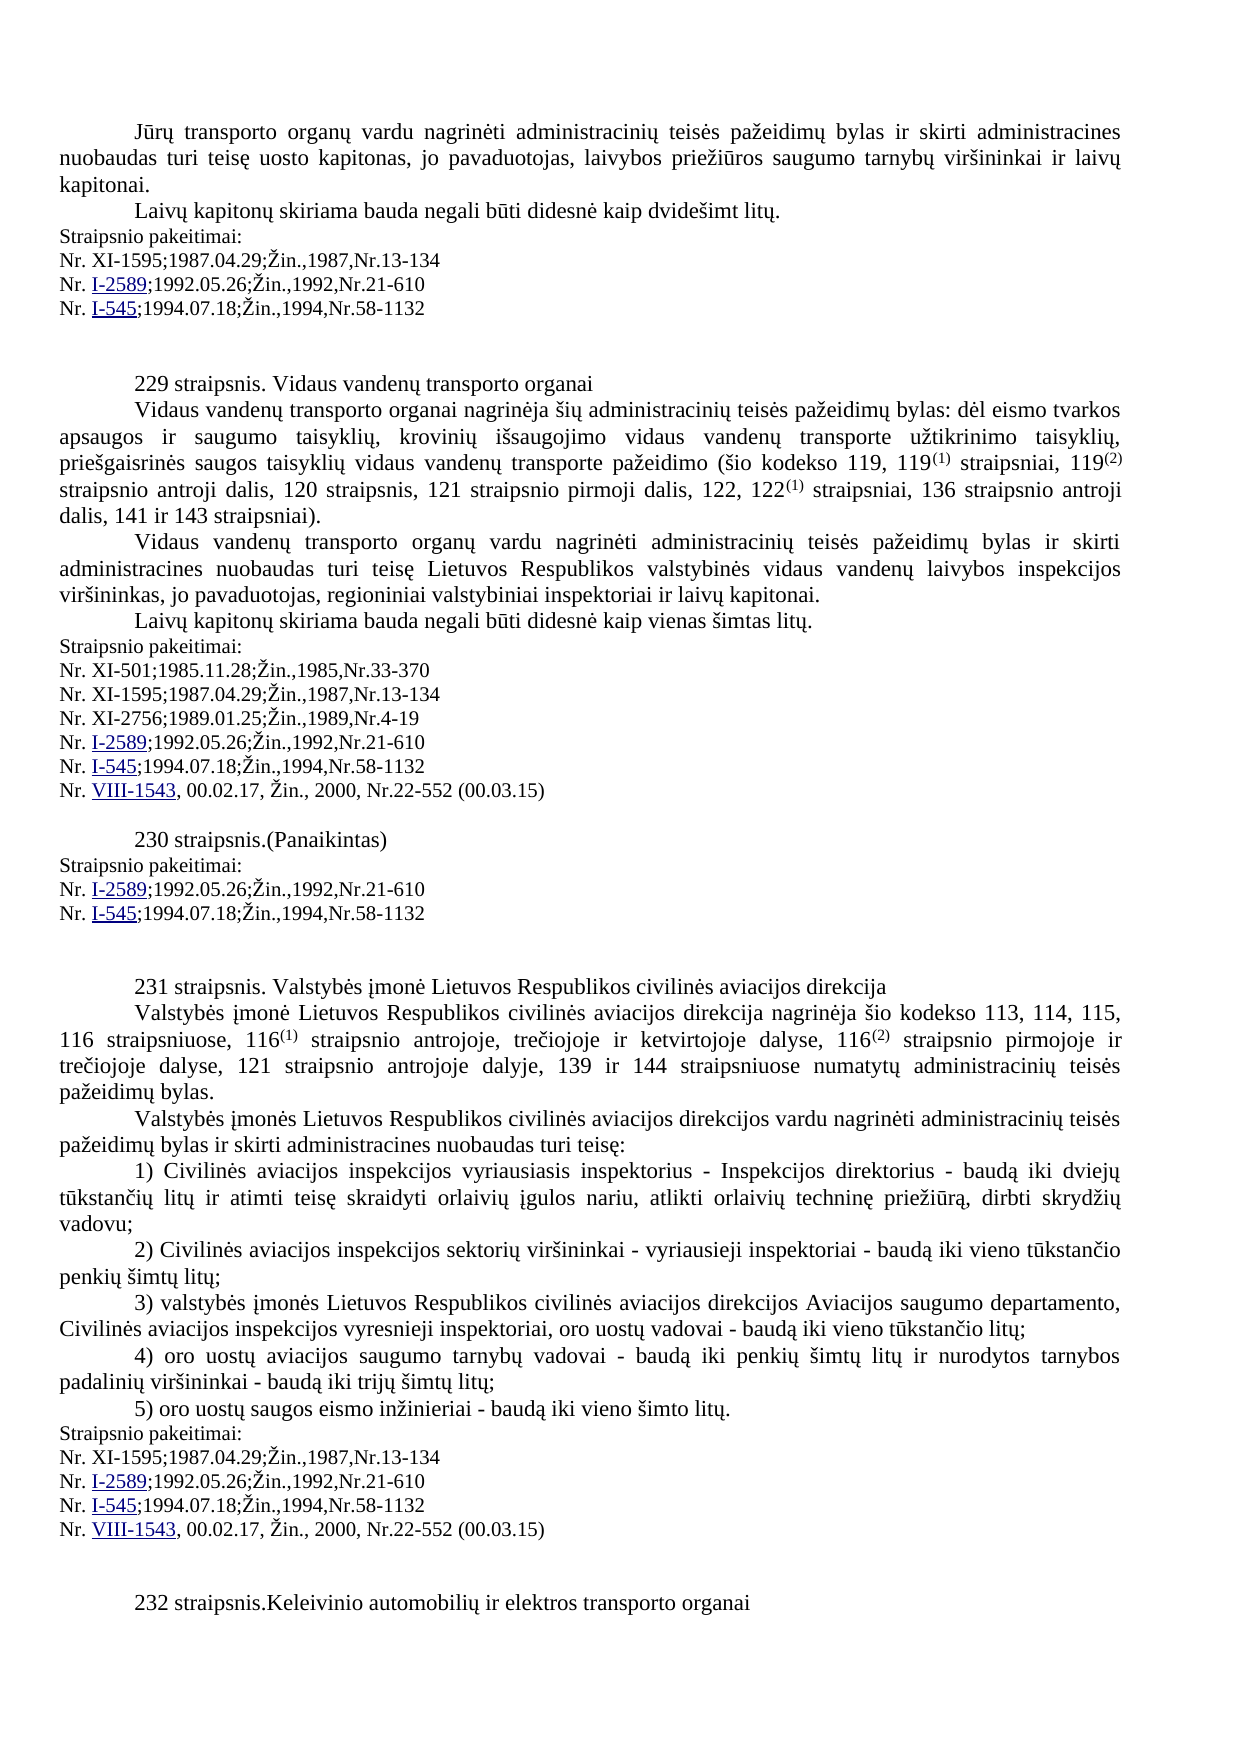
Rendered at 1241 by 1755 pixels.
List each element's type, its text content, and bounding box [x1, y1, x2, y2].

text Nr. I-545;1994.07.18;Žin.,1994,Nr.58-1132 [59, 1493, 1122, 1517]
text 230 straipsnis.(Panaikintas) [59, 826, 1122, 853]
text Nr. I-545;1994.07.18;Žin.,1994,Nr.58-1132 [59, 901, 1122, 925]
text 2) Civilinės aviacijos inspekcijos sektorių viršininkai - vyriausieji inspektoriai - baudą iki vieno tūkstančio penkių šimtų litų; [59, 1236, 1122, 1289]
text Straipsnio pakeitimai: [59, 1421, 1122, 1445]
text Jūrų transporto organų vardu nagrinėti administracinių teisės pažeidimų bylas ir skirti administracines nuobaudas turi teisę uosto kapitonas, jo pavaduotojas, laivybos priežiūros saugumo tarnybų viršininkai ir laivų kapitonai. [59, 118, 1122, 197]
text 3) valstybės įmonės Lietuvos Respublikos civilinės aviacijos direkcijos Aviacijos saugumo departamento, Civilinės aviacijos inspekcijos vyresnieji inspektoriai, oro uostų vadovai - baudą iki vieno tūkstančio litų; [59, 1289, 1122, 1342]
text Nr. I-545;1994.07.18;Žin.,1994,Nr.58-1132 [59, 754, 1122, 778]
text Nr. XI-501;1985.11.28;Žin.,1985,Nr.33-370 [59, 658, 1122, 682]
text Nr. I-2589;1992.05.26;Žin.,1992,Nr.21-610 [59, 730, 1122, 754]
text Nr. XI-2756;1989.01.25;Žin.,1989,Nr.4-19 [59, 706, 1122, 730]
text 1) Civilinės aviacijos inspekcijos vyriausiasis inspektorius - Inspekcijos direktorius - baudą iki dviejų tūkstančių litų ir atimti teisę skraidyti orlaivių įgulos nariu, atlikti orlaivių techninę priežiūrą, dirbti skrydžių vadovu; [59, 1157, 1122, 1236]
text Nr. I-2589;1992.05.26;Žin.,1992,Nr.21-610 [59, 272, 1122, 296]
text Straipsnio pakeitimai: [59, 223, 1122, 248]
text Vidaus vandenų transporto organų vardu nagrinėti administracinių teisės pažeidimų bylas ir skirti administracines nuobaudas turi teisę Lietuvos Respublikos valstybinės vidaus vandenų laivybos inspekcijos viršininkas, jo pavaduotojas, regioniniai valstybiniai inspektoriai ir laivų kapitonai. [59, 528, 1122, 607]
text 5) oro uostų saugos eismo inžinieriai - baudą iki vieno šimto litų. [59, 1394, 1122, 1421]
text 4) oro uostų aviacijos saugumo tarnybų vadovai - baudą iki penkių šimtų litų ir nurodytos tarnybos padalinių viršininkai - baudą iki trijų šimtų litų; [59, 1342, 1122, 1394]
text Nr. I-2589;1992.05.26;Žin.,1992,Nr.21-610 [59, 877, 1122, 901]
text Valstybės įmonės Lietuvos Respublikos civilinės aviacijos direkcijos vardu nagrinėti administracinių teisės pažeidimų bylas ir skirti administracines nuobaudas turi teisę: [59, 1105, 1122, 1157]
text Laivų kapitonų skiriama bauda negali būti didesnė kaip dvidešimt litų. [59, 197, 1122, 223]
text Straipsnio pakeitimai: [59, 853, 1122, 877]
text Nr. I-545;1994.07.18;Žin.,1994,Nr.58-1132 [59, 296, 1122, 320]
text 232 straipsnis.Keleivinio automobilių ir elektros transporto organai [59, 1589, 1122, 1616]
text Laivų kapitonų skiriama bauda negali būti didesnė kaip vienas šimtas litų. [59, 607, 1122, 634]
text Nr. XI-1595;1987.04.29;Žin.,1987,Nr.13-134 [59, 248, 1122, 272]
text Nr. VIII-1543, 00.02.17, Žin., 2000, Nr.22-552 (00.03.15) [59, 778, 1122, 802]
text Nr. XI-1595;1987.04.29;Žin.,1987,Nr.13-134 [59, 1445, 1122, 1469]
text 231 straipsnis. Valstybės įmonė Lietuvos Respublikos civilinės aviacijos direkcija [134, 973, 1122, 999]
text Nr. I-2589;1992.05.26;Žin.,1992,Nr.21-610 [59, 1469, 1122, 1493]
text Vidaus vandenų transporto organai nagrinėja šių administracinių teisės pažeidimų bylas: dėl eismo tvarkos apsaugos ir saugumo taisyklių, krovinių išsaugojimo vidaus vandenų transporte užtikrinimo taisyklių, priešgaisrinės saugos taisyklių vidaus vandenų transporte pažeidimo (šio kodekso 119, 119(1) straipsniai, 119(2) straipsnio antroji dalis, 120 straipsnis, 121 straipsnio pirmoji dalis, 122, 122(1) straipsniai, 136 straipsnio antroji dalis, 141 ir 143 straipsniai). [59, 397, 1122, 528]
text Nr. XI-1595;1987.04.29;Žin.,1987,Nr.13-134 [59, 682, 1122, 706]
text Valstybės įmonė Lietuvos Respublikos civilinės aviacijos direkcija nagrinėja šio kodekso 113, 114, 115, 116 straipsniuose, 116(1) straipsnio antrojoje, trečiojoje ir ketvirtojoje dalyse, 116(2) straipsnio pirmojoje ir trečiojoje dalyse, 121 straipsnio antrojoje dalyje, 139 ir 144 straipsniuose numatytų administracinių teisės pažeidimų bylas. [59, 999, 1122, 1105]
text Straipsnio pakeitimai: [59, 634, 1122, 658]
text Nr. VIII-1543, 00.02.17, Žin., 2000, Nr.22-552 (00.03.15) [59, 1517, 1122, 1541]
text 229 straipsnis. Vidaus vandenų transporto organai [59, 370, 1122, 397]
